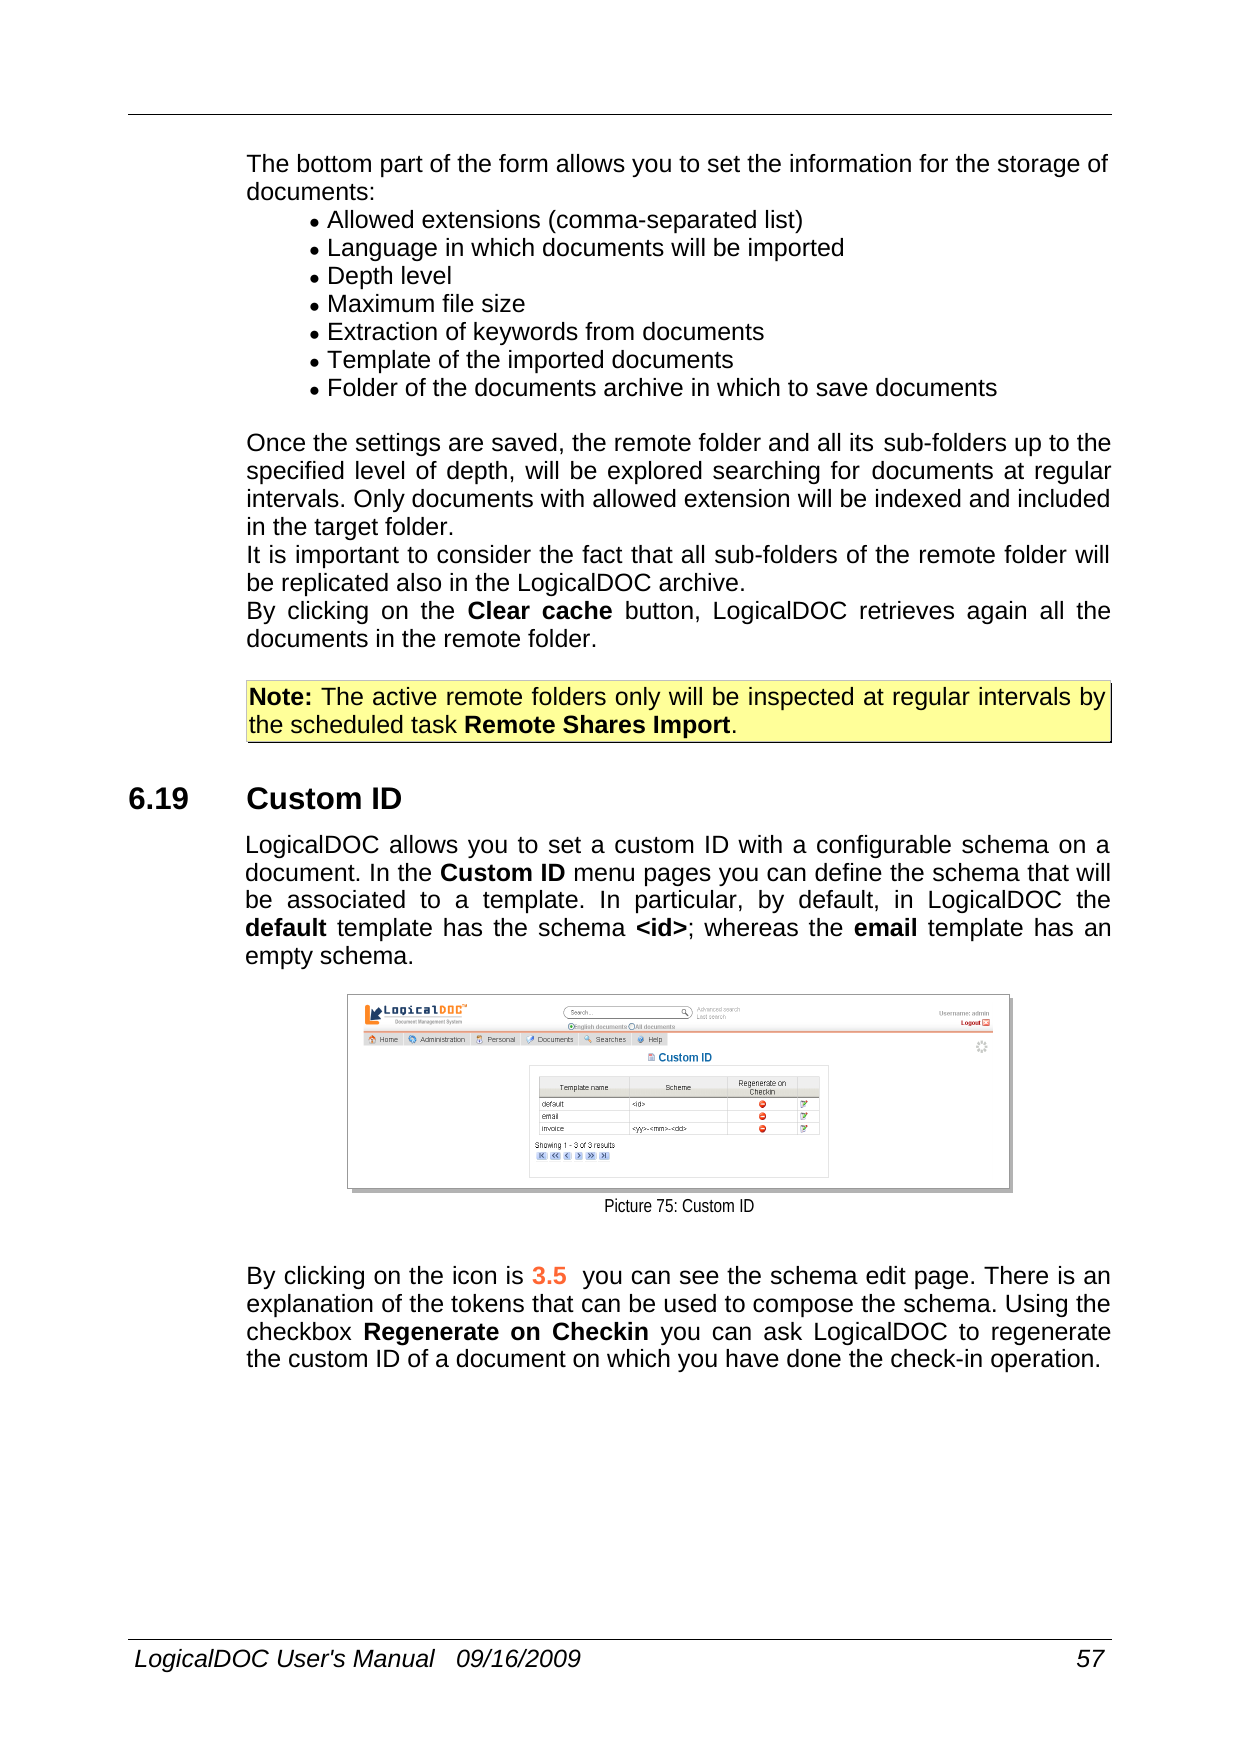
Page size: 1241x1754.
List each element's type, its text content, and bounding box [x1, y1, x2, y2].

text By clicking on the icon is 3.5 you can see the schema edit page. There is an explanation of the tokens that can be used to compose the schema. Using the checkbox Regenerate on Checkin you can ask LogicalDOC to regenerate the custom ID of a document on which you have done the check-in operation. [246, 1261, 1112, 1373]
text ● Template of the imported documents [309, 345, 1112, 373]
text Note: The active remote folders only will be inspected at regular intervals by the scheduled task Remote Shares Import. [247, 681, 1110, 741]
text ● Extraction of keywords from documents [309, 317, 1112, 345]
text documents: [246, 178, 1112, 206]
text ● Depth level [309, 262, 1112, 289]
text ● Language in which documents will be imported [309, 234, 1112, 262]
text LogicalDOC allows you to set a custom ID with a configurable schema on a document. In the Custom ID menu pages you can define the schema that will be associated to a template. In particular, by default, in LogicalDOC the default template has the schema <id>; whereas the email template has an empty schema. [245, 830, 1112, 970]
text The bottom part of the form allows you to set the information for the storage of [246, 150, 1112, 178]
picture [363, 1002, 993, 1180]
text Picture 75: Custom ID [347, 1189, 1011, 1216]
text ● Allowed extensions (comma-separated list) [309, 206, 1112, 234]
text ● Maximum file size [309, 289, 1112, 317]
text By clicking on the Clear cache button, LogicalDOC retrieves again all the documents in the remote folder. [246, 597, 1112, 652]
text ● Folder of the documents archive in which to save documents [309, 373, 1112, 401]
text It is important to consider the fact that all sub-folders of the remote folder will be replicated also in the LogicalDOC archive. [246, 541, 1112, 597]
subtitle Custom ID [128, 781, 1112, 816]
text Once the settings are saved, the remote folder and all its sub-folders up to the specified level of depth, will be explored searching for documents at regular intervals. Only documents with allowed extension will be indexed and included in the target folder. [246, 429, 1112, 541]
